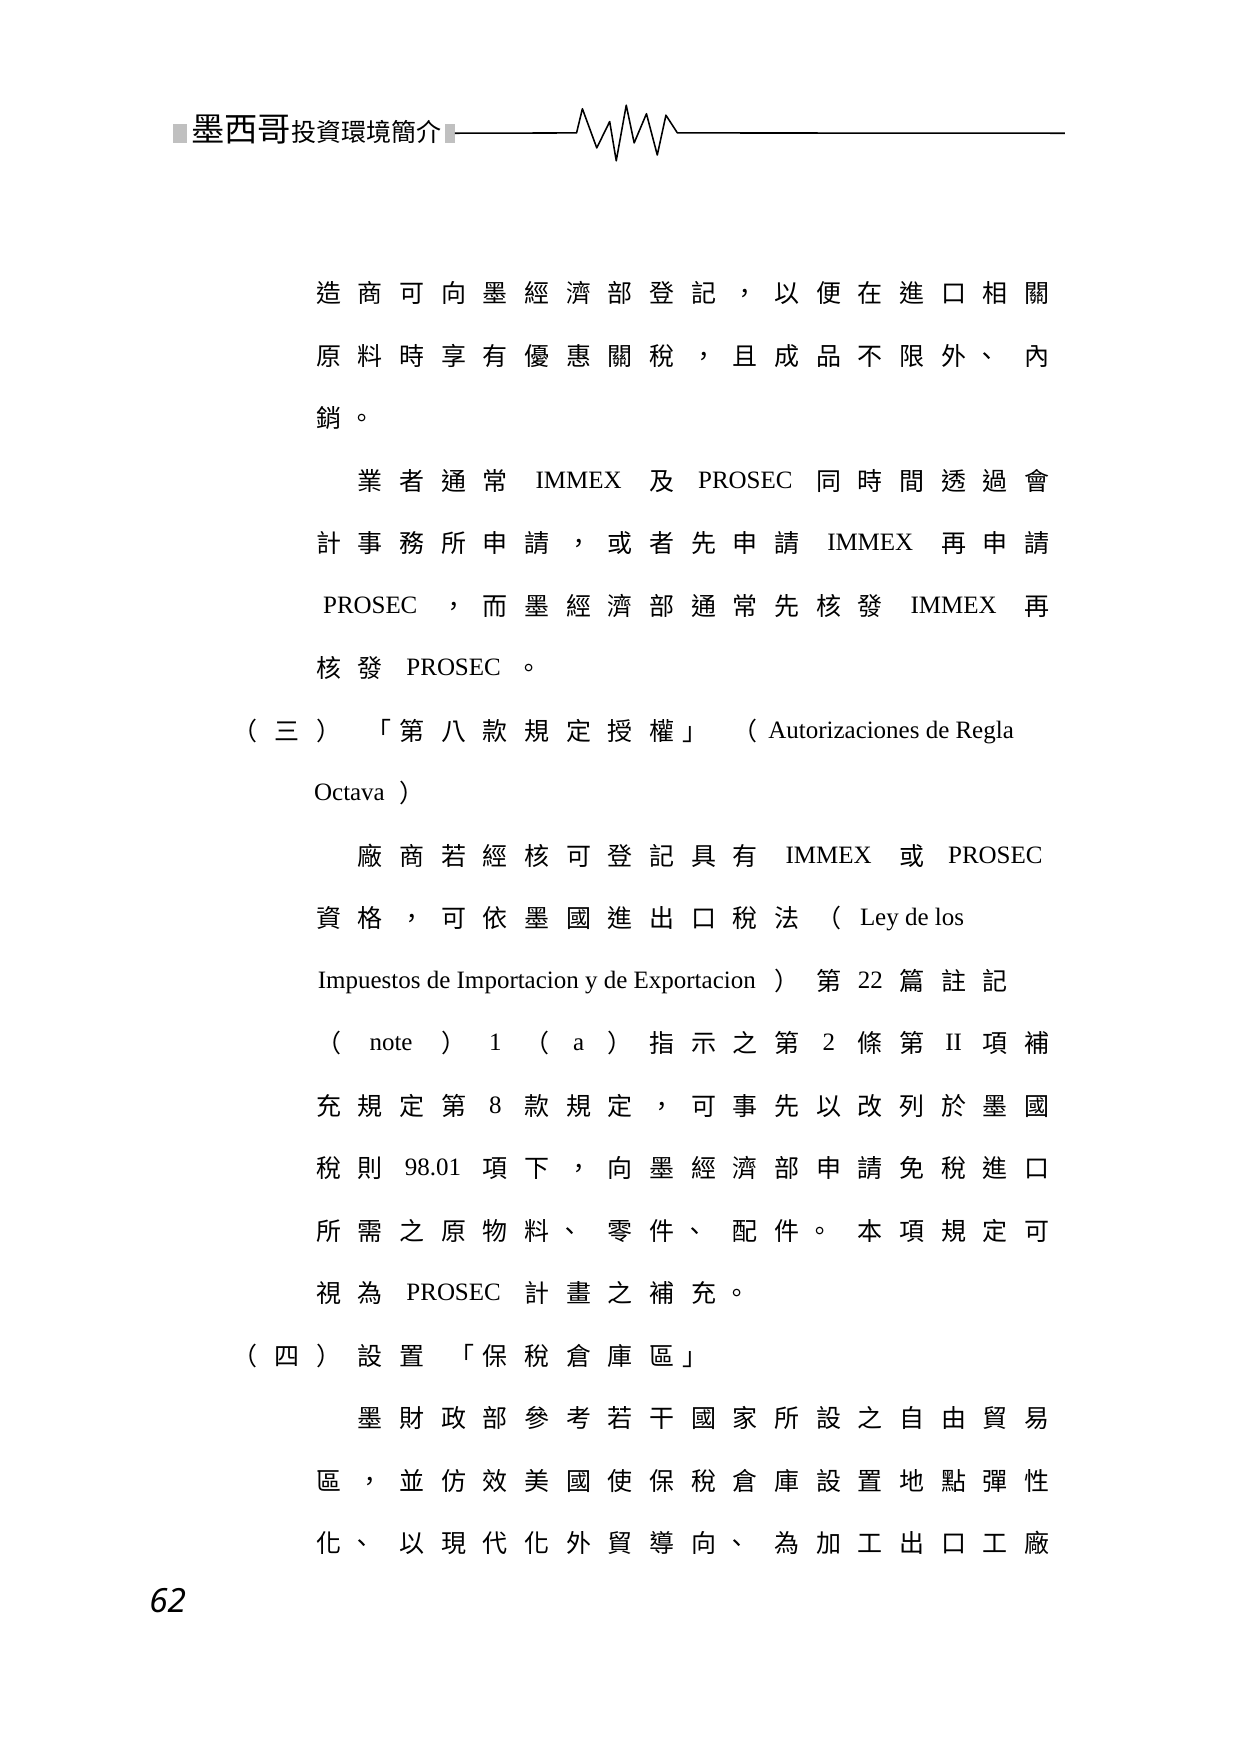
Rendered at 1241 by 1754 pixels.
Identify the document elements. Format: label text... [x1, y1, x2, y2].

text 廠商若經核可登記具有IMMEX或PROSEC資格，可依墨國進出口稅法（Ley de los Impuestos de Importacion y de Exportacion）第22篇註記（note）1（a）指示之第2條第II項補充規定第8款規定，可事先以改列於墨國稅則98.01項下，向墨經濟部申請免稅進口所需之原物料、零件、配件。本項規定可視為PROSEC計畫之補充。 [281, 813, 1058, 1313]
text 業者通常IMMEX及PROSEC同時間透過會計事務所申請，或者先申請IMMEX再申請PROSEC，而墨經濟部通常先核發IMMEX再核發PROSEC。 [281, 438, 1058, 688]
text 墨財政部參考若干國家所設之自由貿易區，並仿效美國使保稅倉庫設置地點彈性化、以現代化外貿導向、為加工出口工廠 [281, 1375, 1058, 1563]
text （三）「第八款規定授權」（Autorizaciones de Regla Octava） [207, 688, 1058, 813]
text 造商可向墨經濟部登記，以便在進口相關原料時享有優惠關稅，且成品不限外、內銷。 [281, 250, 1058, 438]
text （四）設置「保稅倉庫區」 [207, 1313, 1058, 1375]
